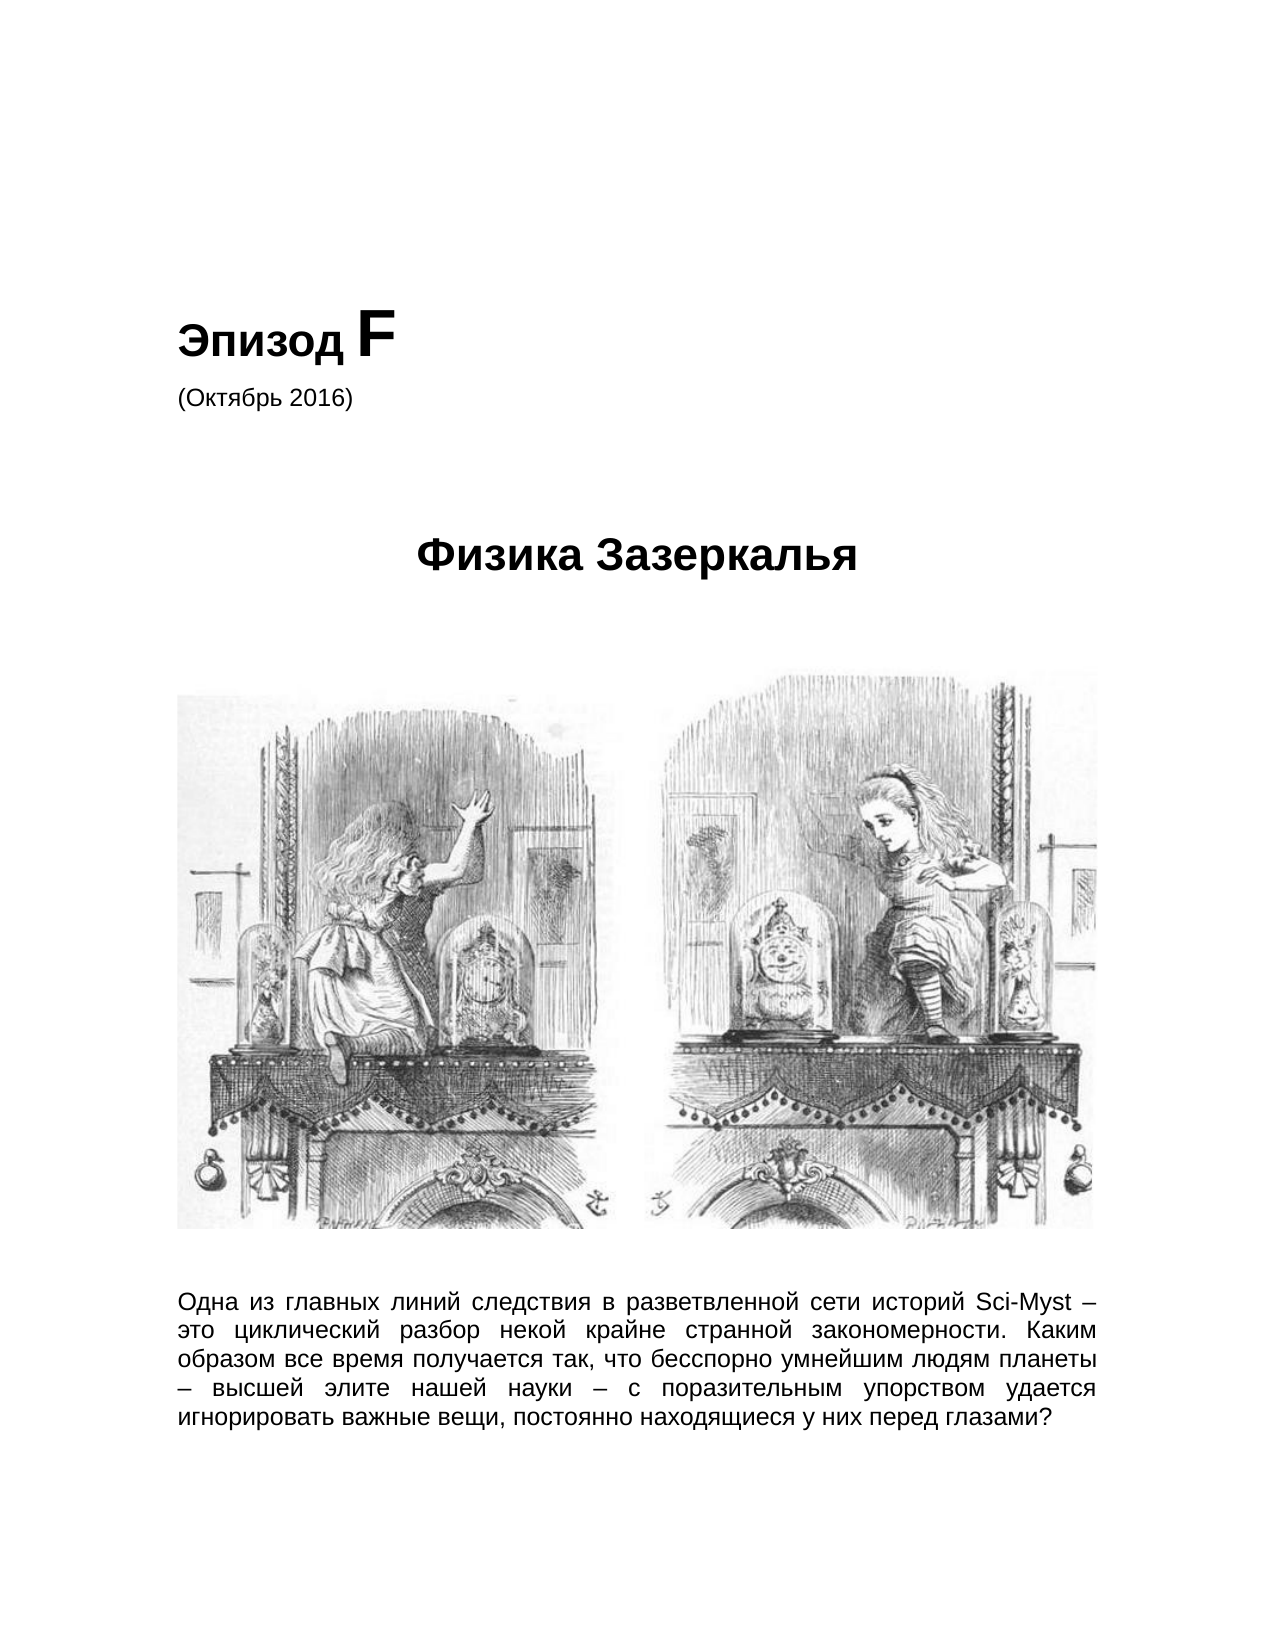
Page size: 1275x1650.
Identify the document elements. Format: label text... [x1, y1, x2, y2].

text (Октябрь 2016) [177, 383, 1098, 412]
text Физика Зазеркалья [177, 527, 1098, 580]
text Одна из главных линий следствия в разветвленной сети историй Sci-Myst – это циклический разбор некой крайне странной закономерности. Каким образом все время получается так, что бесспорно умнейшим людям планеты – высшей элите нашей науки – с поразительным упорством удается игнорировать важные вещи, постоянно находящиеся у них перед глазами? [177, 1286, 1098, 1430]
picture [177, 666, 1098, 1229]
subtitle Эпизод F [177, 294, 1098, 371]
